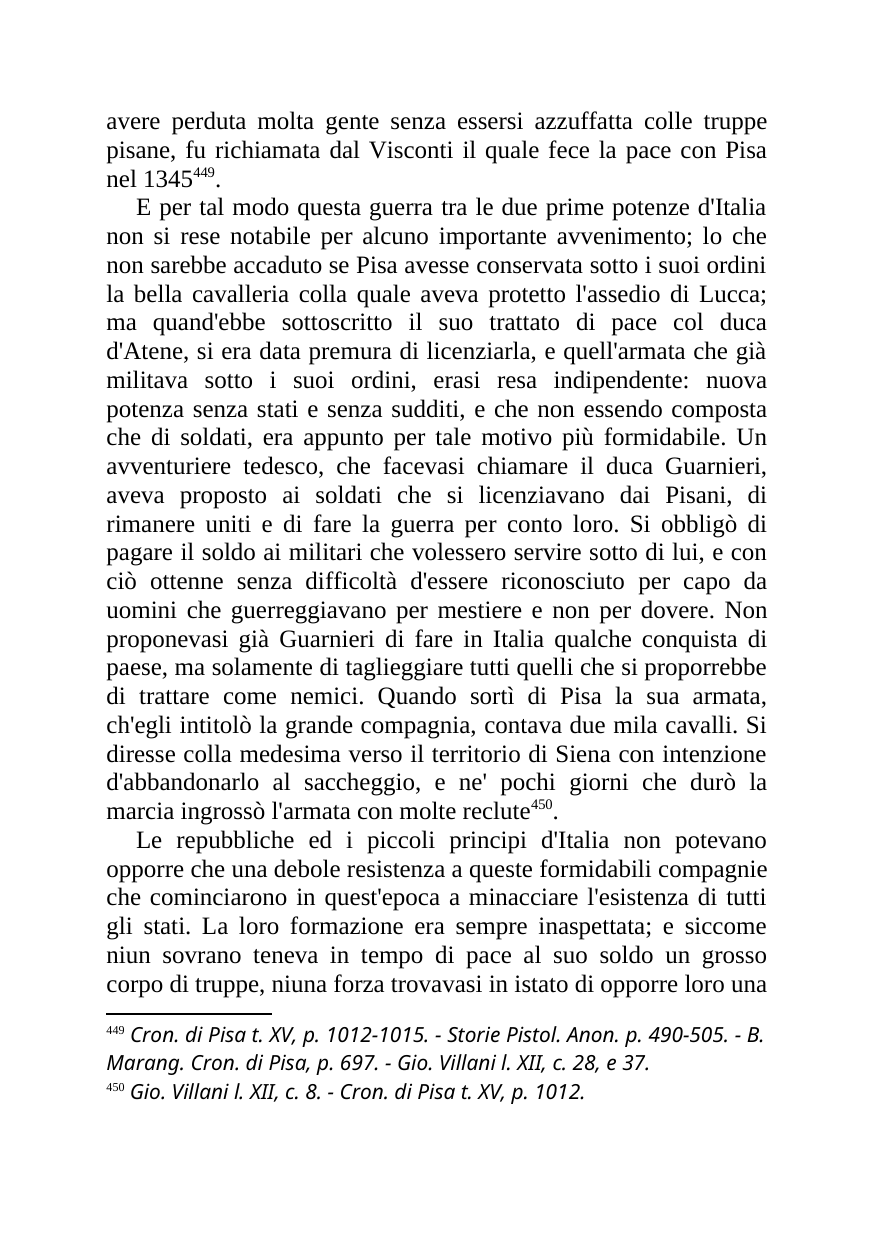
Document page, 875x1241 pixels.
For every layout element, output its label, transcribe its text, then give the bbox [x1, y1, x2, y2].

text Gio. Villani l. XII, c. 8. - Cron. di Pisa t. XV, p. 1012. [106, 1077, 768, 1105]
text Cron. di Pisa t. XV, p. 1012-1015. - Storie Pistol. Anon. p. 490-505. - B. Marang. Cron. di Pisa, p. 697. - Gio. Villani l. XII, c. 28, e 37. [106, 1020, 768, 1077]
text E per tal modo questa guerra tra le due prime potenze d'Italia non si rese notabile per alcuno importante avvenimento; lo che non sarebbe accaduto se Pisa avesse conservata sotto i suoi ordini la bella cavalleria colla quale aveva protetto l'assedio di Lucca; ma quand'ebbe sottoscritto il suo trattato di pace col duca d'Atene, si era data premura di licenziarla, e quell'armata che già militava sotto i suoi ordini, erasi resa indipendente: nuova potenza senza stati e senza sudditi, e che non essendo composta che di soldati, era appunto per tale motivo più formidabile. Un avventuriere tedesco, che facevasi chiamare il duca Guarnieri, aveva proposto ai soldati che si licenziavano dai Pisani, di rimanere uniti e di fare la guerra per conto loro. Si obbligò di pagare il soldo ai militari che volessero servire sotto di lui, e con ciò ottenne senza difficoltà d'essere riconosciuto per capo da uomini che guerreggiavano per mestiere e non per dovere. Non proponevasi già Guarnieri di fare in Italia qualche conquista di paese, ma solamente di taglieggiare tutti quelli che si proporrebbe di trattare come nemici. Quando sortì di Pisa la sua armata, ch'egli intitolò la grande compagnia, contava due mila cavalli. Si diresse colla medesima verso il territorio di Siena con intenzione d'abbandonarlo al saccheggio, e ne' pochi giorni che durò la marcia ingrossò l'armata con molte reclute. [106, 192, 768, 825]
text Le repubbliche ed i piccoli principi d'Italia non potevano opporre che una debole resistenza a queste formidabili compagnie che cominciarono in quest'epoca a minacciare l'esistenza di tutti gli stati. La loro formazione era sempre inaspettata; e siccome niun sovrano teneva in tempo di pace al suo soldo un grosso corpo di truppe, niuna forza trovavasi in istato di opporre loro una [106, 825, 768, 997]
text avere perduta molta gente senza essersi azzuffatta colle truppe pisane, fu richiamata dal Visconti il quale fece la pace con Pisa nel 1345. [106, 106, 768, 192]
